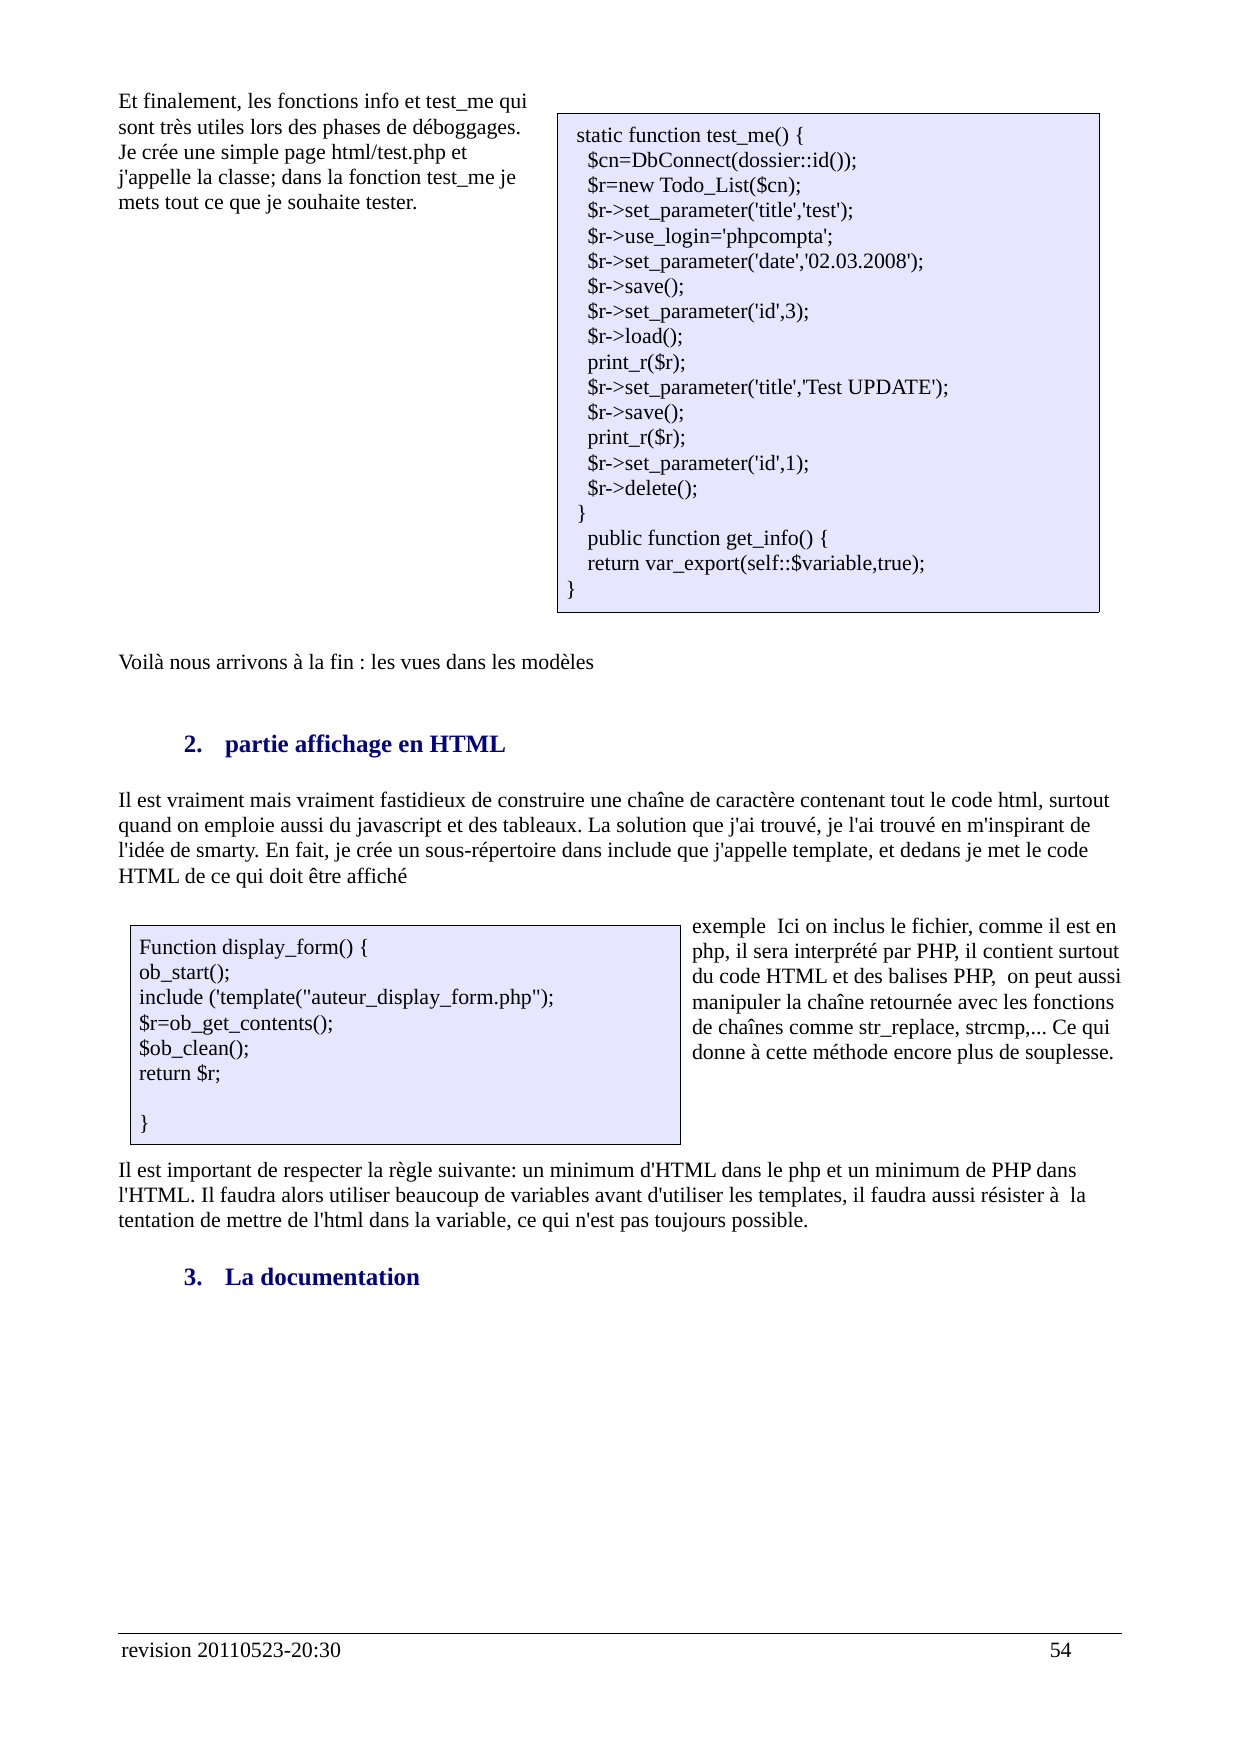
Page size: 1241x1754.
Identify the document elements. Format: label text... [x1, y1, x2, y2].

text include ('template("auteur_display_form.php"); [139, 984, 671, 1009]
text Il est vraiment mais vraiment fastidieux de construire une chaîne de caractère contenant tout le code html, surtout quand on emploie aussi du javascript et des tableaux. La solution que j'ai trouvé, je l'ai trouvé en m'inspirant de l'idée de smarty. En fait, je crée un sous-répertoire dans include que j'appelle template, et dedans je met le code HTML de ce qui doit être affiché [118, 787, 1122, 888]
text ob_start(); [139, 959, 671, 984]
text Voilà nous arrivons à la fin : les vues dans les modèles [118, 649, 1122, 674]
text $ob_clean(); [139, 1035, 671, 1060]
text Function display_form() { [139, 934, 671, 959]
text } [566, 576, 1090, 601]
text Et finalement, les fonctions info et test_me qui sont très utiles lors des phases de déboggages. Je crée une simple page html/test.php et j'appelle la classe; dans la fonction test_me je mets tout ce que je souhaite tester. [118, 88, 1122, 624]
text exemple Ici on inclus le fichier, comme il est en php, il sera interprété par PHP, il contient surtout du code HTML et des balises PHP, on peut aussi manipuler la chaîne retournée avec les fonctions de chaînes comme str_replace, strcmp,... Ce qui donne à cette méthode encore plus de souplesse. [118, 913, 1122, 1157]
subtitle La documentation [177, 1262, 1122, 1290]
text static function test_me() { $cn=DbConnect(dossier::id()); $r=new Todo_List($cn); $r->set_parameter('title','test'); $r->use_login='phpcompta'; $r->set_parameter('date','02.03.2008'); $r->save(); $r->set_parameter('id',3); $r->load(); print_r($r); $r->set_parameter('title','Test UPDATE'); $r->save(); print_r($r); $r->set_parameter('id',1); $r->delete(); } public function get_info() { [566, 122, 1090, 550]
text $r=ob_get_contents(); [139, 1009, 671, 1035]
subtitle partie affichage en HTML [177, 729, 1122, 758]
text return var_export(self::$variable,true); [566, 550, 1090, 576]
text Il est important de respecter la règle suivante: un minimum d'HTML dans le php et un minimum de PHP dans l'HTML. Il faudra alors utiliser beaucoup de variables avant d'utiliser les templates, il faudra aussi résister à la tentation de mettre de l'html dans la variable, ce qui n'est pas toujours possible. [118, 1157, 1122, 1232]
text return $r; [139, 1060, 671, 1085]
text } [139, 1110, 671, 1136]
